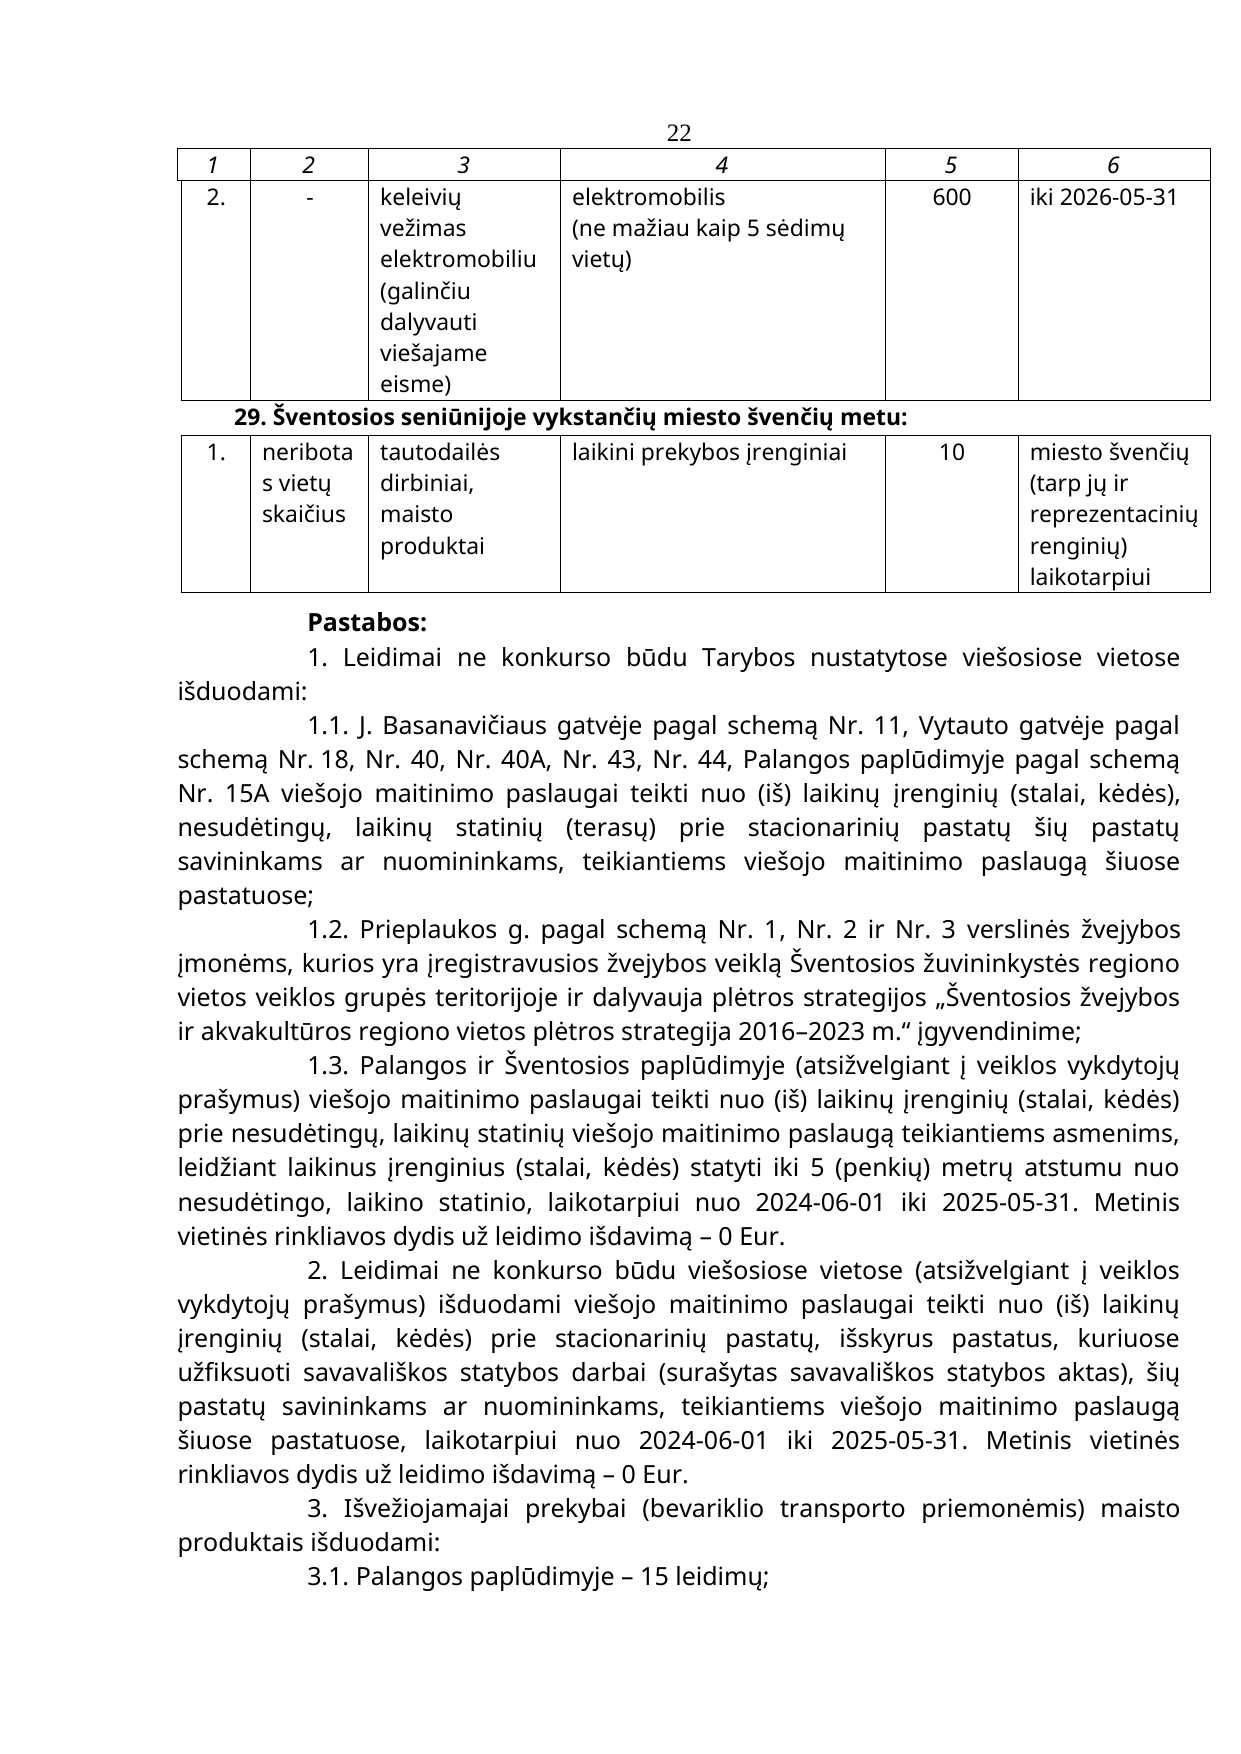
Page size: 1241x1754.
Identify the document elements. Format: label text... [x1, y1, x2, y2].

table_cell [1210, 400, 1230, 435]
table_cell [1211, 180, 1230, 400]
text Pastabos: [177, 605, 1181, 639]
table_cell 10 [886, 436, 1018, 592]
text 1.2. Prieplaukos g. pagal schemą Nr. 1, Nr. 2 ir Nr. 3 verslinės žvejybos įmonėms, kurios yra įregistravusios žvejybos veiklą Šventosios žuvininkystės regiono vietos veiklos grupės teritorijoje ir dalyvauja plėtros strategijos „Šventosios žvejybos ir akvakultūros regiono vietos plėtros strategija 2016–2023 m.“ įgyvendinime; [177, 912, 1181, 1048]
table_cell [177, 400, 181, 435]
table_header 6 [1019, 149, 1210, 180]
table_cell 1. [182, 436, 250, 592]
text 1.1. J. Basanavičiaus gatvėje pagal schemą Nr. 11, Vytauto gatvėje pagal schemą Nr. 18, Nr. 40, Nr. 40A, Nr. 43, Nr. 44, Palangos paplūdimyje pagal schemą Nr. 15A viešojo maitinimo paslaugai teikti nuo (iš) laikinų įrenginių (stalai, kėdės), nesudėtingų, laikinų statinių (terasų) prie stacionarinių pastatų šių pastatų savininkams ar nuomininkams, teikiantiems viešojo maitinimo paslaugą šiuose pastatuose; [177, 707, 1181, 912]
table_header 1 [178, 149, 250, 180]
table_cell laikini prekybos įrenginiai [561, 436, 885, 592]
table_header 4 [561, 149, 885, 180]
table_cell - [251, 181, 368, 400]
table_cell neribotas vietų skaičius [251, 436, 368, 592]
table_cell tautodailės dirbiniai, maisto produktai [369, 436, 560, 592]
table_header [1211, 148, 1230, 180]
table_cell [177, 181, 181, 400]
table_header 2 [251, 149, 368, 180]
text 3.1. Palangos paplūdimyje – 15 leidimų; [177, 1559, 1181, 1593]
table_cell [1211, 435, 1230, 592]
table_cell iki 2026-05-31 [1019, 181, 1210, 400]
table_cell 2. [182, 181, 250, 400]
table_cell keleivių vežimas elektromobiliu (galinčiu dalyvauti viešajame eisme) [369, 181, 560, 400]
text 3. Išvežiojamajai prekybai (bevariklio transporto priemonėmis) maisto produktais išduodami: [177, 1491, 1181, 1559]
table_cell 600 [886, 181, 1018, 400]
table_header 5 [886, 149, 1018, 180]
table_cell miesto švenčių (tarp jų ir reprezentacinių renginių) laikotarpiui [1019, 436, 1210, 592]
table_cell elektromobilis (ne mažiau kaip 5 sėdimų vietų) [561, 181, 885, 400]
table_header 3 [369, 149, 560, 180]
text 2. Leidimai ne konkurso būdu viešosiose vietose (atsižvelgiant į veiklos vykdytojų prašymus) išduodami viešojo maitinimo paslaugai teikti nuo (iš) laikinų įrenginių (stalai, kėdės) prie stacionarinių pastatų, išskyrus pastatus, kuriuose užfiksuoti savavališkos statybos darbai (surašytas savavališkos statybos aktas), šių pastatų savininkams ar nuomininkams, teikiantiems viešojo maitinimo paslaugą šiuose pastatuose, laikotarpiui nuo 2024-06-01 iki 2025-05-31. Metinis vietinės rinkliavos dydis už leidimo išdavimą – 0 Eur. [177, 1252, 1181, 1491]
table_cell [177, 435, 181, 592]
table_cell 29. Šventosios seniūnijoje vykstančių miesto švenčių metu: [181, 401, 1210, 435]
text 1.3. Palangos ir Šventosios paplūdimyje (atsižvelgiant į veiklos vykdytojų prašymus) viešojo maitinimo paslaugai teikti nuo (iš) laikinų įrenginių (stalai, kėdės) prie nesudėtingų, laikinų statinių viešojo maitinimo paslaugą teikiantiems asmenims, leidžiant laikinus įrenginius (stalai, kėdės) statyti iki 5 (penkių) metrų atstumu nuo nesudėtingo, laikino statinio, laikotarpiui nuo 2024-06-01 iki 2025-05-31. Metinis vietinės rinkliavos dydis už leidimo išdavimą – 0 Eur. [177, 1048, 1181, 1252]
text 1. Leidimai ne konkurso būdu Tarybos nustatytose viešosiose vietose išduodami: [177, 639, 1181, 707]
